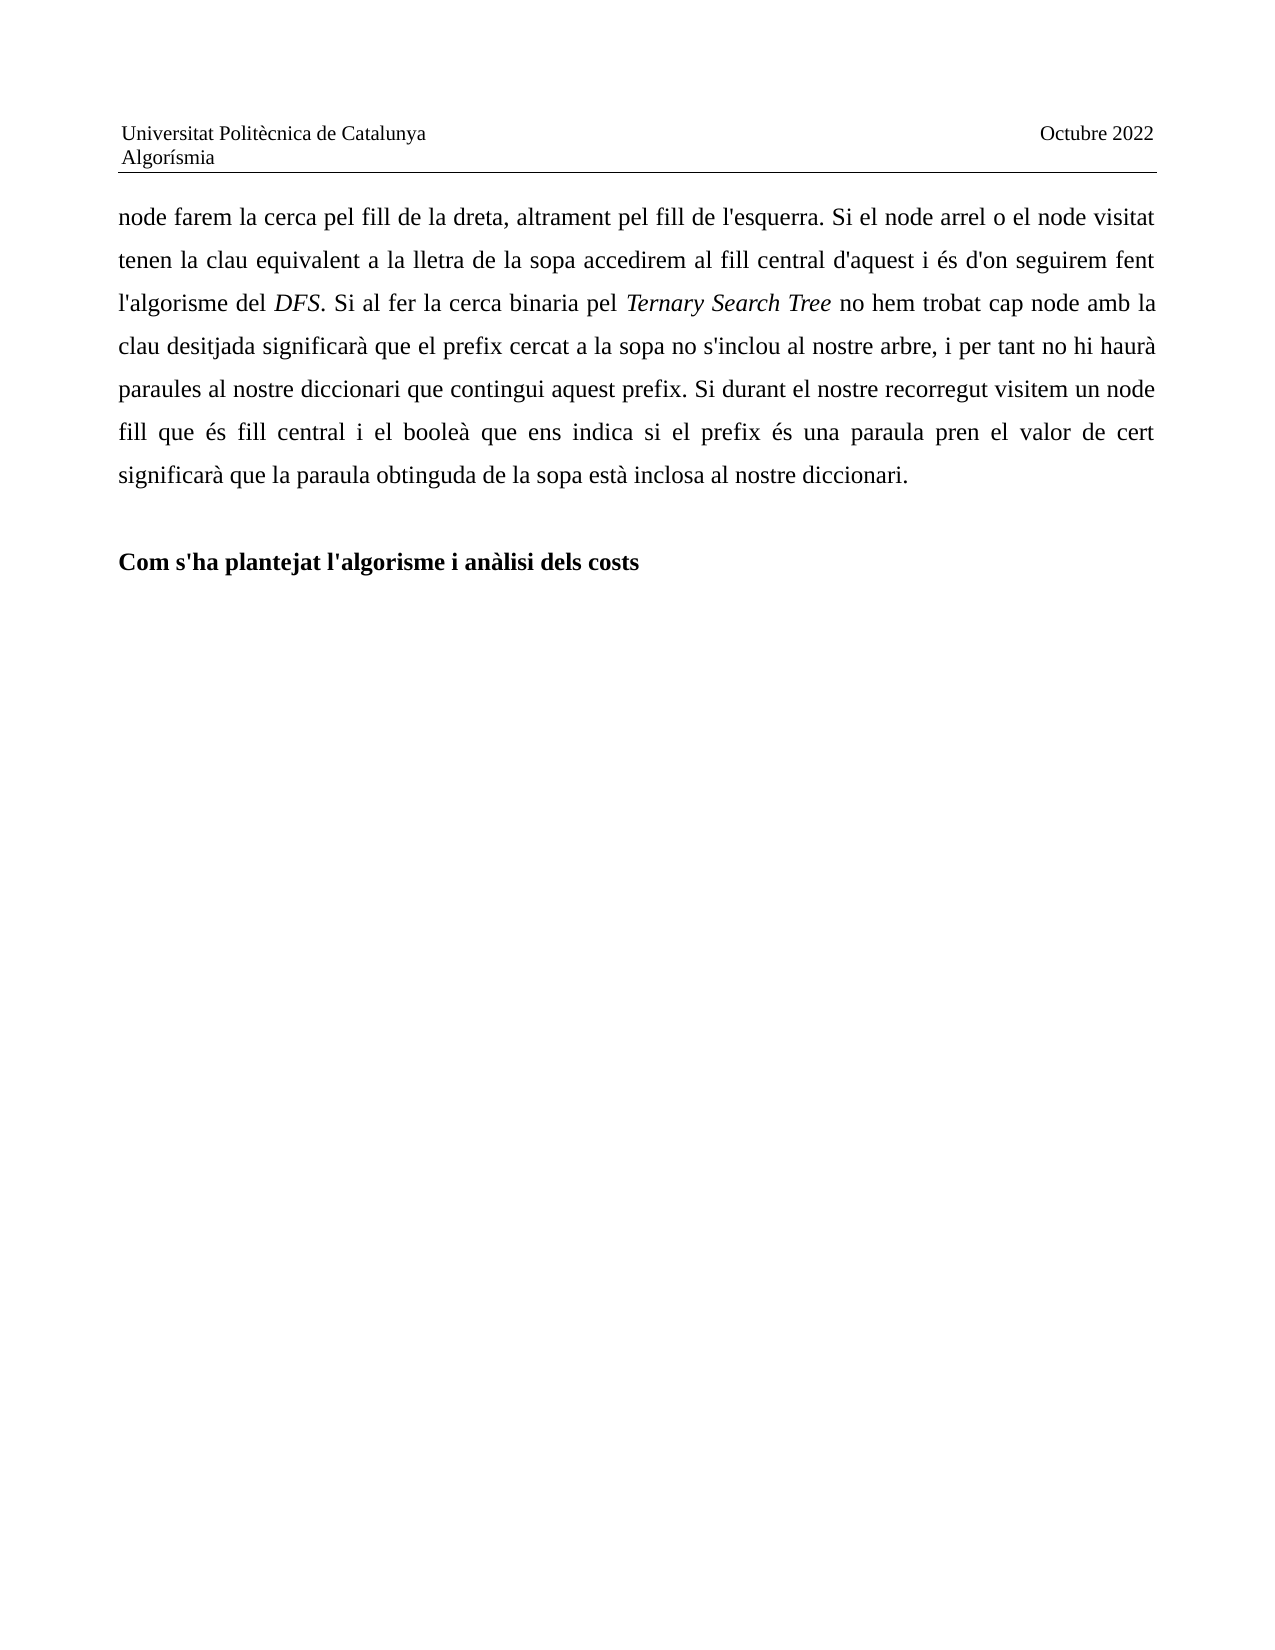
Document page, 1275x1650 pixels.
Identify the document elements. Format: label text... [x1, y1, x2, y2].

text node farem la cerca pel fill de la dreta, altrament pel fill de l'esquerra. Si el node arrel o el node visitat tenen la clau equivalent a la lletra de la sopa accedirem al fill central d'aquest i és d'on seguirem fent l'algorisme del DFS. Si al fer la cerca binaria pel Ternary Search Tree no hem trobat cap node amb la clau desitjada significarà que el prefix cercat a la sopa no s'inclou al nostre arbre, i per tant no hi haurà paraules al nostre diccionari que contingui aquest prefix. Si durant el nostre recorregut visitem un node fill que és fill central i el booleà que ens indica si el prefix és una paraula pren el valor de cert significarà que la paraula obtinguda de la sopa està inclosa al nostre diccionari. [118, 202, 1157, 489]
text Com s'ha plantejat l'algorisme i anàlisi dels costs [118, 547, 1157, 576]
